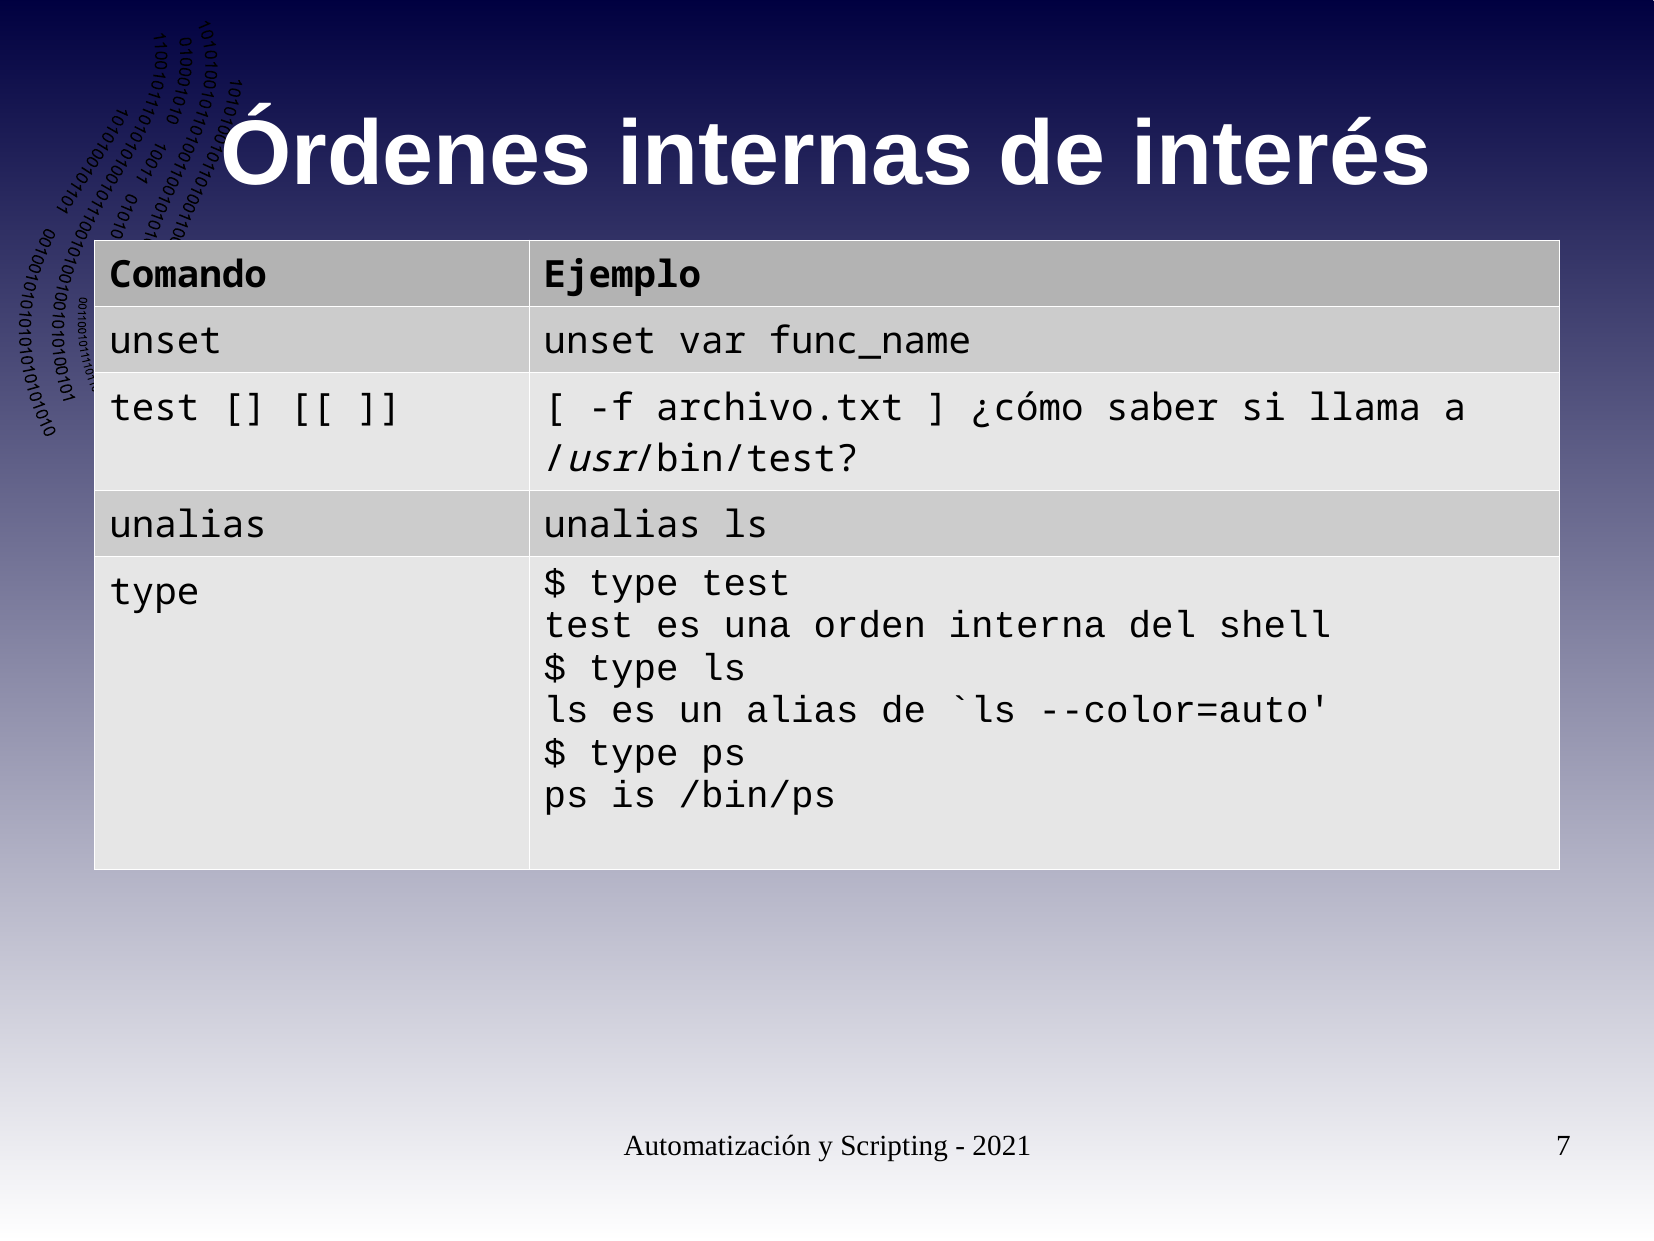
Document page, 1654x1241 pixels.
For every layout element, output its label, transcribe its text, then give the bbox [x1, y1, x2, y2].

table_cell unalias [95, 491, 529, 556]
table_cell [ -f archivo.txt ] ¿cómo saber si llama a /usr/bin/test? [530, 373, 1559, 490]
table_cell unset var func_name [530, 307, 1559, 372]
table_cell unset [95, 307, 529, 372]
picture [18, 20, 243, 461]
table_cell type [95, 557, 529, 869]
table_cell unalias ls [530, 491, 1559, 556]
table_header Ejemplo [530, 241, 1559, 306]
table_header Comando [95, 241, 529, 306]
table_cell $ type test test es una orden interna del shell $ type ls ls es un alias de `ls --color=auto' $ type ps ps is /bin/ps [530, 557, 1559, 869]
table_cell test [] [[ ]] [95, 373, 529, 490]
title Órdenes internas de interés [82, 49, 1571, 257]
